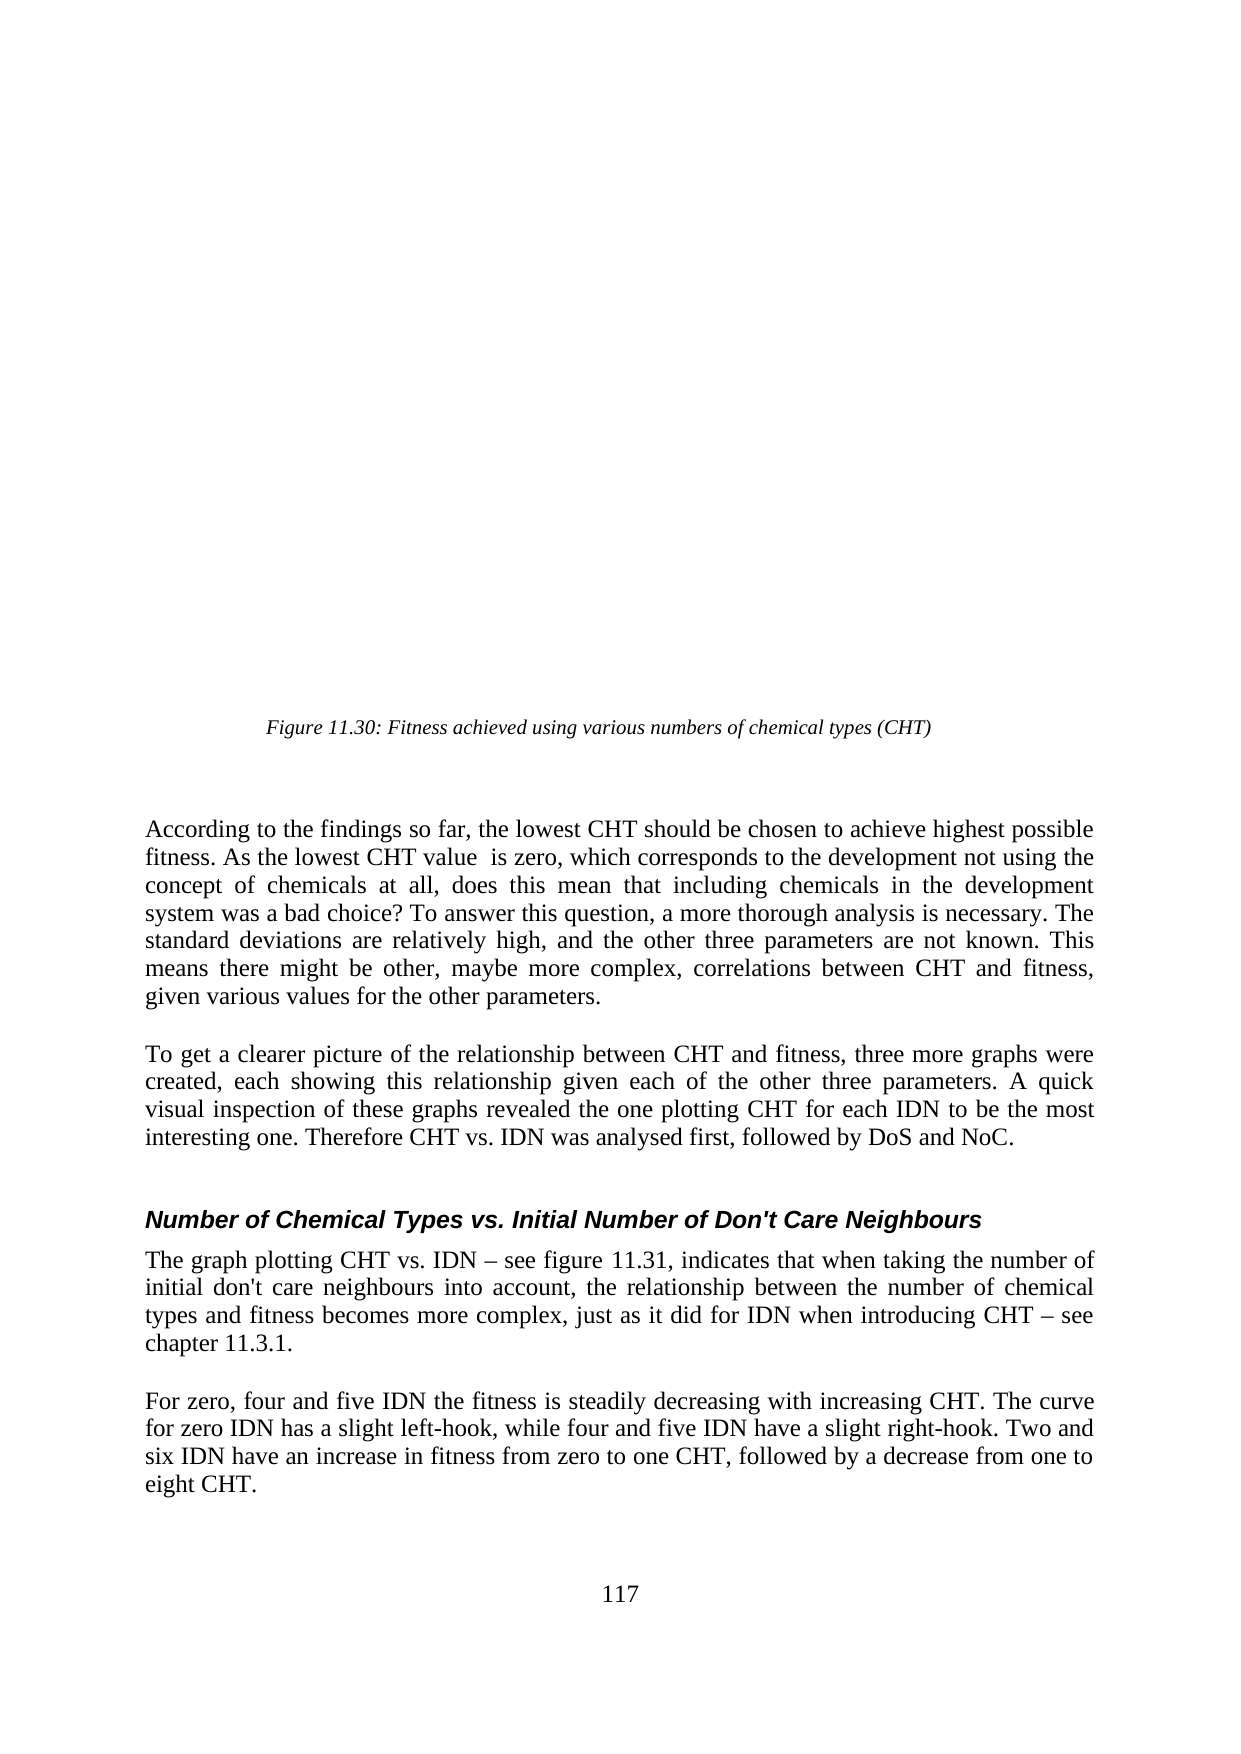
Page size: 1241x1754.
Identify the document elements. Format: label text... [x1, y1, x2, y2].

table_cell Figure 11.30: Fitness achieved using various numbers of chemical types (CHT) [266, 704, 974, 739]
text The graph plotting CHT vs. IDN – see figure 11.31, indicates that when taking the number of initial don't care neighbours into account, the relationship between the number of chemical types and fitness becomes more complex, just as it did for IDN when introducing CHT – see chapter 11.3.1. [145, 1246, 1096, 1357]
text According to the findings so far, the lowest CHT should be chosen to achieve highest possible fitness. As the lowest CHT value is zero, which corresponds to the development not using the concept of chemicals at all, does this mean that including chemicals in the development system was a bad choice? To answer this question, a more thorough analysis is necessary. The standard deviations are relatively high, and the other three parameters are not known. This means there might be other, maybe more complex, correlations between CHT and fitness, given various values for the other parameters. [145, 816, 1096, 1009]
table_header [266, 173, 974, 704]
subtitle Number of Chemical Types vs. Initial Number of Don't Care Neighbours [145, 1206, 1096, 1233]
text For zero, four and five IDN the fitness is steadily decreasing with increasing CHT. The curve for zero IDN has a slight left-hook, while four and five IDN have a slight right-hook. Two and six IDN have an increase in fitness from zero to one CHT, followed by a decrease from one to eight CHT. [145, 1387, 1096, 1498]
text To get a clearer picture of the relationship between CHT and fitness, three more graphs were created, each showing this relationship given each of the other three parameters. A quick visual inspection of these graphs revealed the one plotting CHT for each IDN to be the most interesting one. Therefore CHT vs. IDN was analysed first, followed by DoS and NoC. [145, 1040, 1096, 1151]
